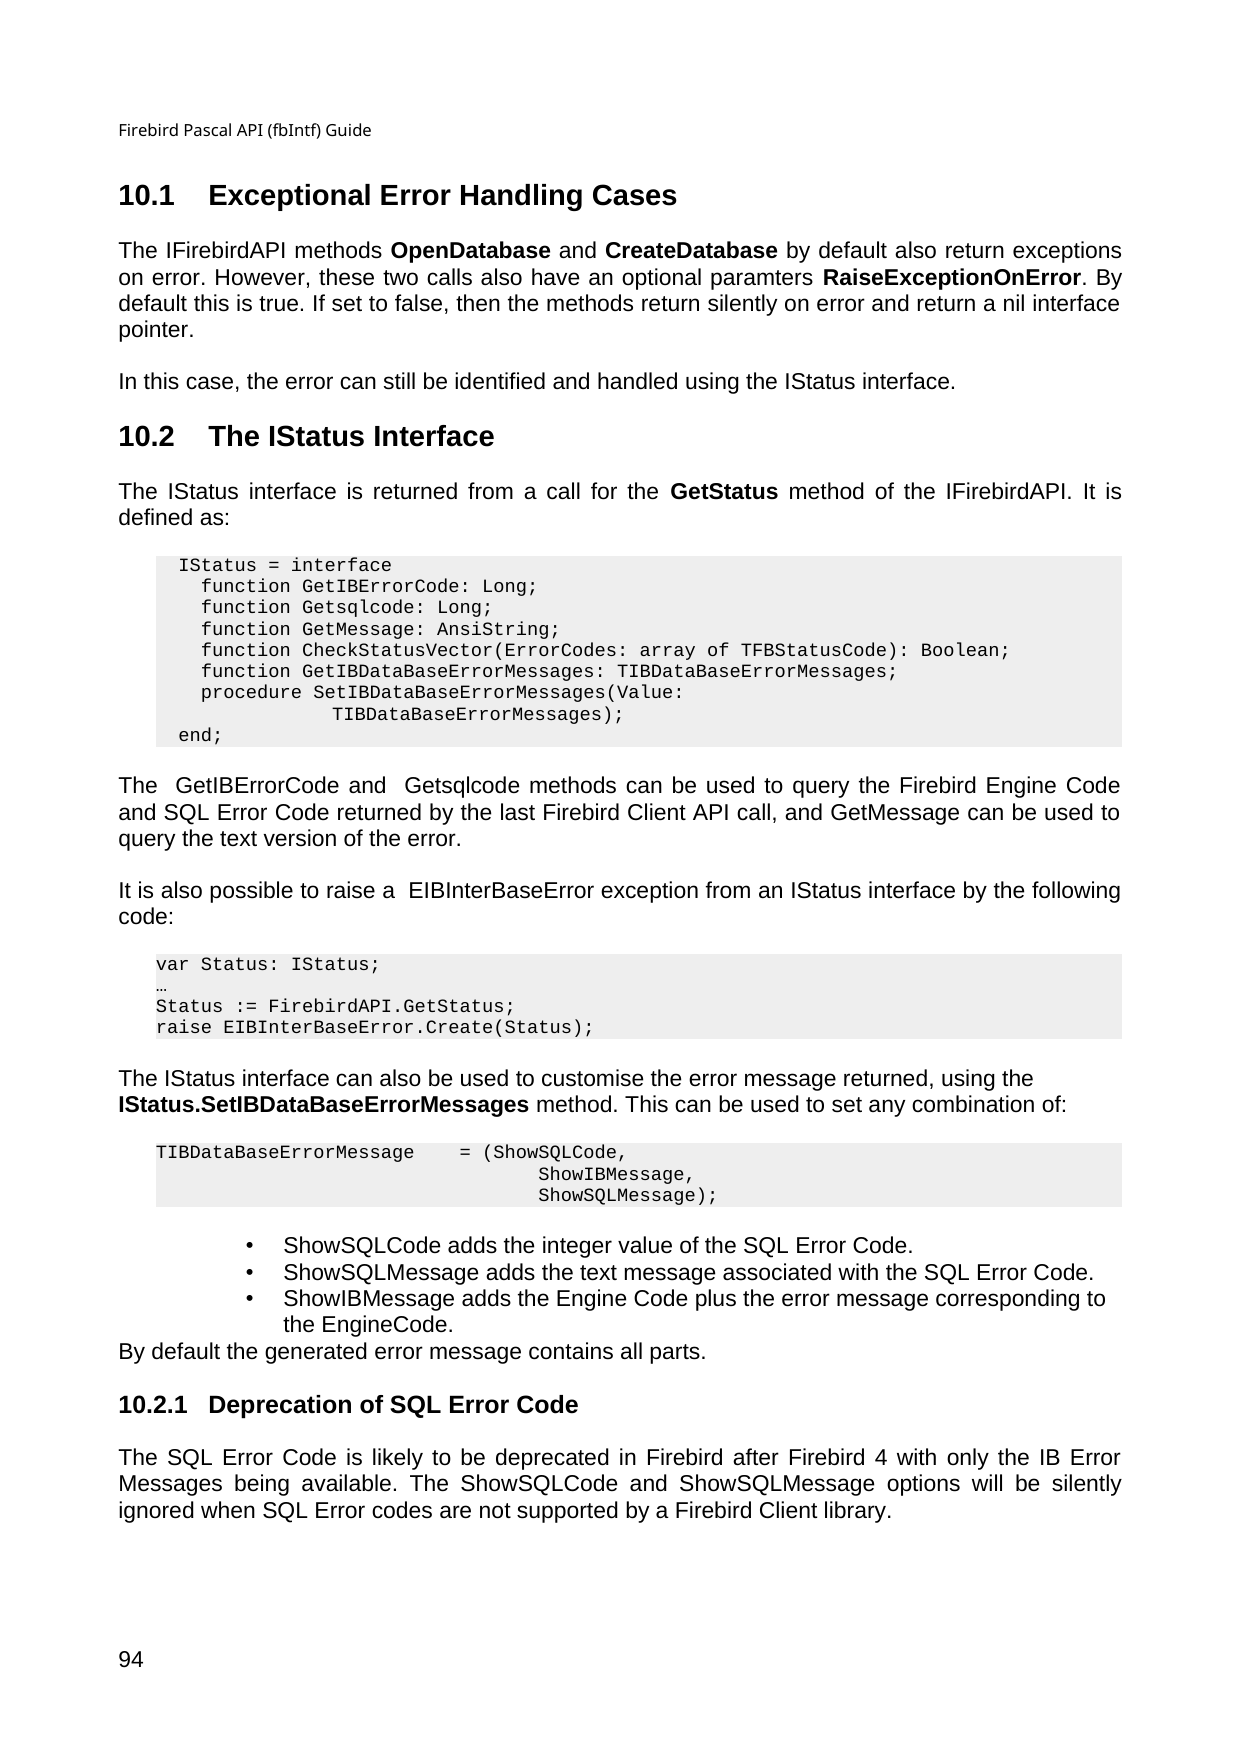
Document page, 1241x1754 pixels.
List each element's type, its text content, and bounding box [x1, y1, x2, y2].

text end; [156, 726, 1122, 747]
text The IFirebirdAPI methods OpenDatabase and CreateDatabase by default also return exceptions on error. However, these two calls also have an optional paramters RaiseExceptionOnError. By default this is true. If set to false, then the methods return silently on error and return a nil interface pointer. [118, 237, 1122, 343]
text The IStatus interface can also be used to customise the error message returned, using the IStatus.SetIBDataBaseErrorMessages method. This can be used to set any combination of: [118, 1065, 1122, 1117]
text The GetIBErrorCode and Getsqlcode methods can be used to query the Firebird Engine Code and SQL Error Code returned by the last Firebird Client API call, and GetMessage can be used to query the text version of the error. [118, 772, 1122, 852]
text function CheckStatusVector(ErrorCodes: array of TFBStatusCode): Boolean; [156, 641, 1122, 662]
text Status := FirebirdAPI.GetStatus; [156, 997, 1122, 1018]
text … [156, 976, 1122, 997]
text It is also possible to raise a EIBInterBaseError exception from an IStatus interface by the following code: [118, 877, 1122, 929]
text The IStatus interface is returned from a call for the GetStatus method of the IFirebirdAPI. It is defined as: [118, 478, 1122, 531]
text function GetIBErrorCode: Long; [156, 577, 1122, 598]
text By default the generated error message contains all parts. [118, 1338, 1122, 1364]
text IStatus = interface [156, 556, 1122, 577]
subtitle The IStatus Interface [118, 419, 1122, 452]
text function GetMessage: AnsiString; [156, 619, 1122, 641]
text raise EIBInterBaseError.Create(Status); [156, 1018, 1122, 1039]
subtitle Exceptional Error Handling Cases [118, 178, 1122, 212]
text procedure SetIBDataBaseErrorMessages(Value: [156, 683, 1122, 704]
text var Status: IStatus; [156, 954, 1122, 976]
subtitle Deprecation of SQL Error Code [118, 1389, 1122, 1418]
text function GetIBDataBaseErrorMessages: TIBDataBaseErrorMessages; [156, 662, 1122, 683]
text The SQL Error Code is likely to be deprecated in Firebird after Firebird 4 with only the IB Error Messages being available. The ShowSQLCode and ShowSQLMessage options will be silently ignored when SQL Error codes are not supported by a Firebird Client library. [118, 1444, 1122, 1523]
text ShowIBMessage, [156, 1164, 1122, 1186]
list ShowIBMessage adds the Engine Code plus the error message corresponding to the EngineCode. [246, 1285, 1122, 1338]
text In this case, the error can still be identified and handled using the IStatus interface. [118, 368, 1122, 394]
text TIBDataBaseErrorMessages); [156, 704, 1122, 726]
list ShowSQLCode adds the integer value of the SQL Error Code. [246, 1232, 1122, 1259]
text TIBDataBaseErrorMessage = (ShowSQLCode, [156, 1143, 1122, 1164]
text ShowSQLMessage); [156, 1186, 1122, 1207]
list ShowSQLMessage adds the text message associated with the SQL Error Code. [246, 1259, 1122, 1285]
text function Getsqlcode: Long; [156, 598, 1122, 619]
